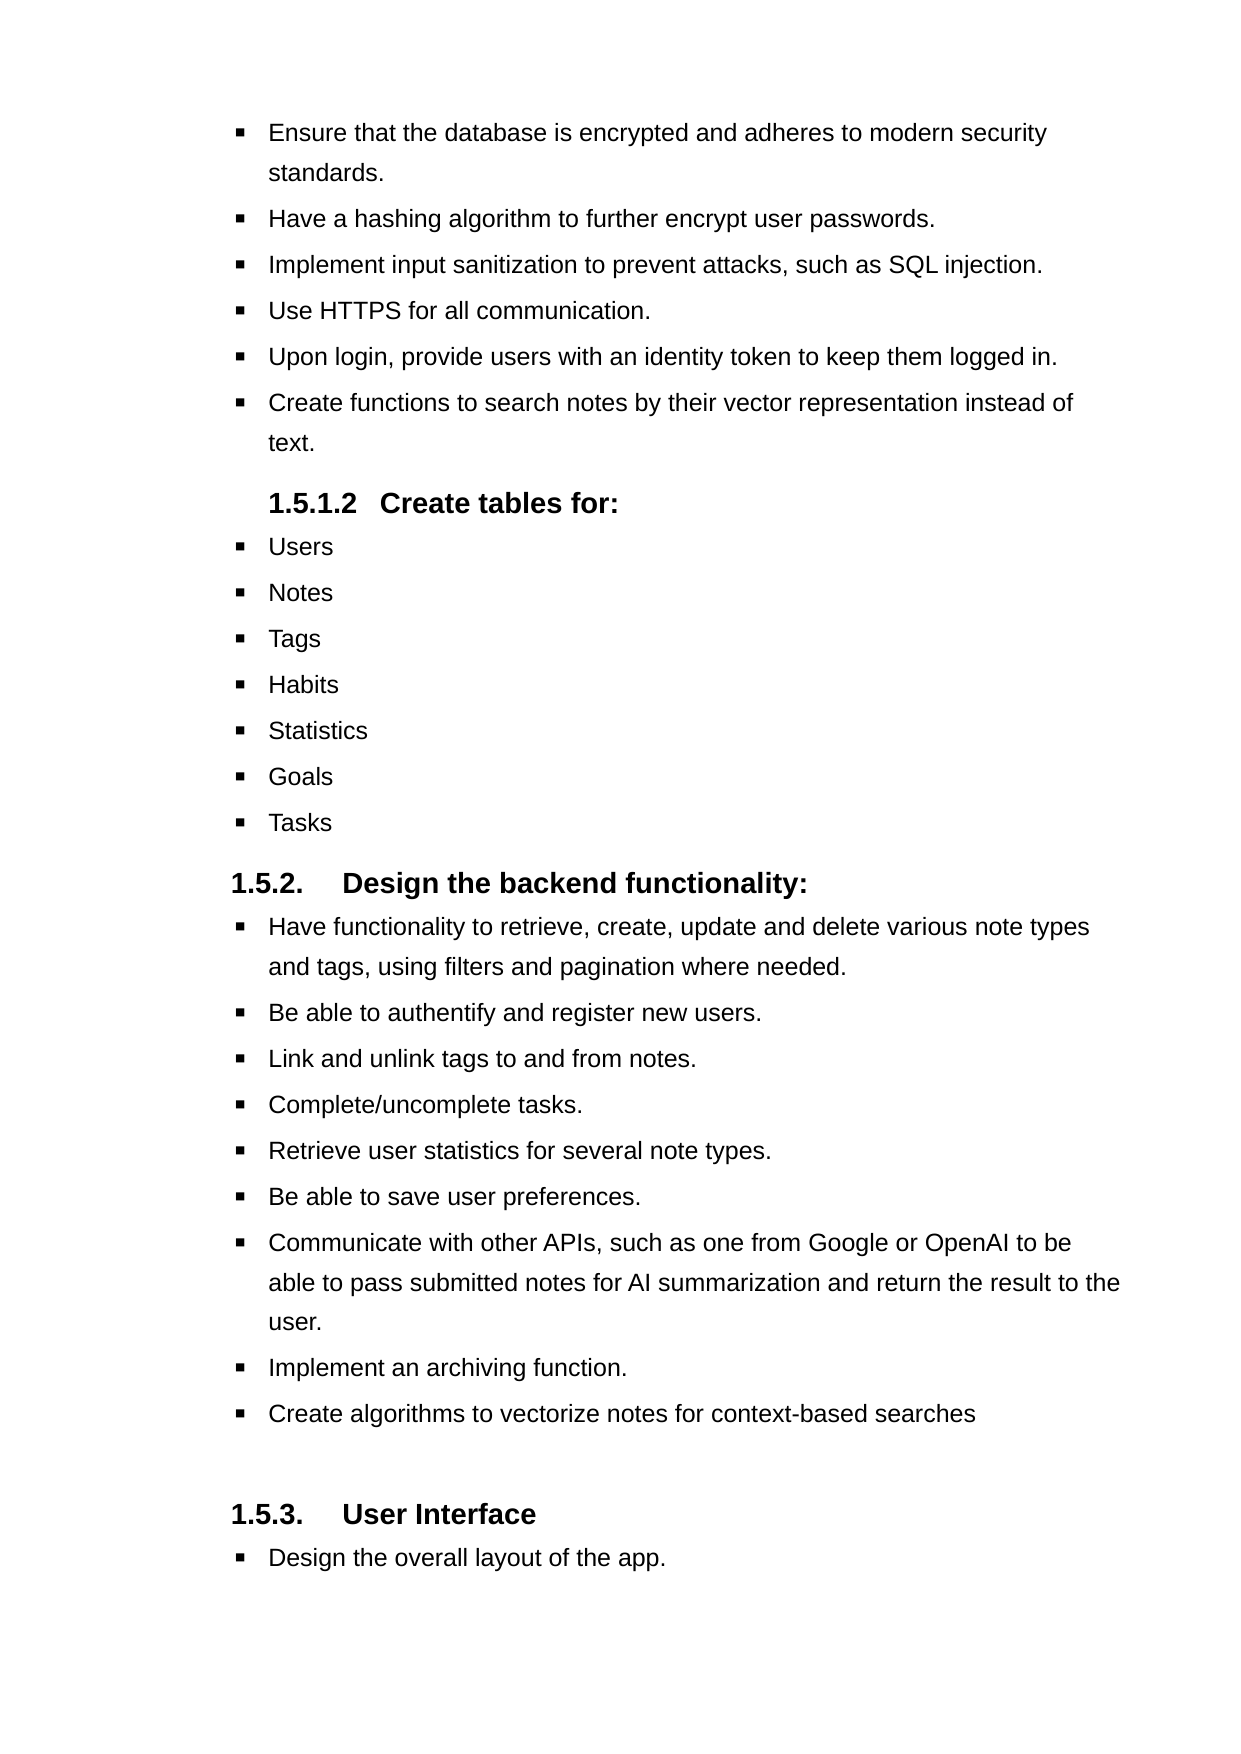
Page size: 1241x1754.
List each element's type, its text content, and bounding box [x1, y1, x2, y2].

list Tasks [231, 808, 1122, 837]
list Implement input sanitization to prevent attacks, such as SQL injection. [231, 250, 1122, 278]
list Notes [231, 578, 1122, 607]
subtitle Design the backend functionality: [231, 866, 1122, 900]
list Upon login, provide users with an identity token to keep them logged in. [231, 342, 1122, 371]
list Have functionality to retrieve, create, update and delete various note types and tags, using filters and pagination where needed. [231, 912, 1122, 981]
list Be able to authentify and register new users. [231, 998, 1122, 1027]
list Goals [231, 762, 1122, 791]
list Communicate with other APIs, such as one from Google or OpenAI to be able to pass submitted notes for AI summarization and return the result to the user. [231, 1228, 1122, 1336]
list Implement an archiving function. [231, 1353, 1122, 1382]
list Ensure that the database is encrypted and adheres to modern security standards. [231, 118, 1122, 187]
subtitle User Interface [231, 1497, 1122, 1531]
list Users [231, 532, 1122, 561]
list Create functions to search notes by their vector representation instead of text. [231, 388, 1122, 456]
list Create algorithms to vectorize notes for context-based searches [231, 1399, 1122, 1468]
list Design the overall layout of the app. [231, 1543, 1122, 1572]
list Use HTTPS for all communication. [231, 296, 1122, 324]
list Tags [231, 624, 1122, 653]
list Have a hashing algorithm to further encrypt user passwords. [231, 204, 1122, 232]
list Link and unlink tags to and from notes. [231, 1044, 1122, 1073]
list Habits [231, 670, 1122, 699]
list Retrieve user statistics for several note types. [231, 1136, 1122, 1165]
list Be able to save user preferences. [231, 1182, 1122, 1211]
list Statistics [231, 716, 1122, 745]
subtitle Create tables for: [268, 486, 1122, 519]
list Complete/uncomplete tasks. [231, 1090, 1122, 1119]
